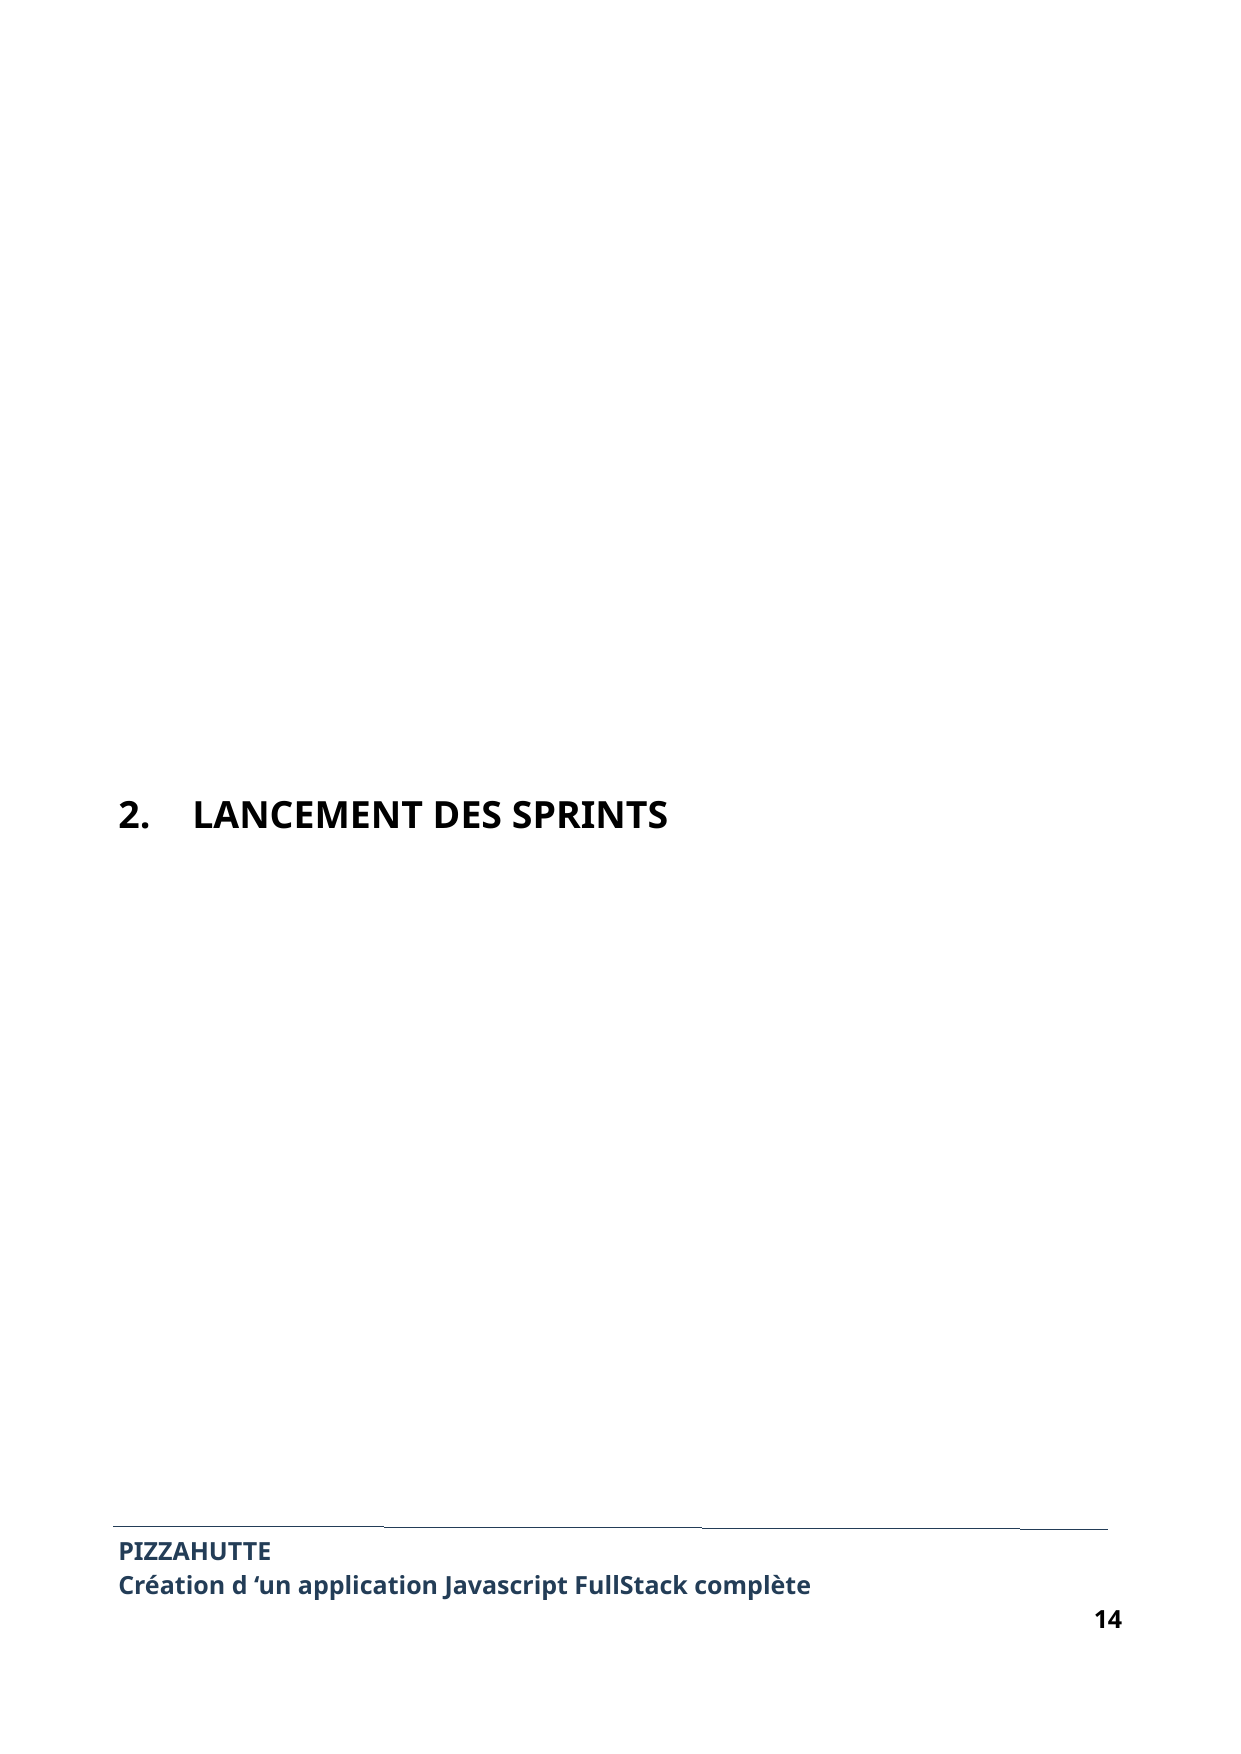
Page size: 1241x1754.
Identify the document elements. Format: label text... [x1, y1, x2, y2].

subtitle LANCEMENT DES SPRINTS [118, 788, 1122, 839]
